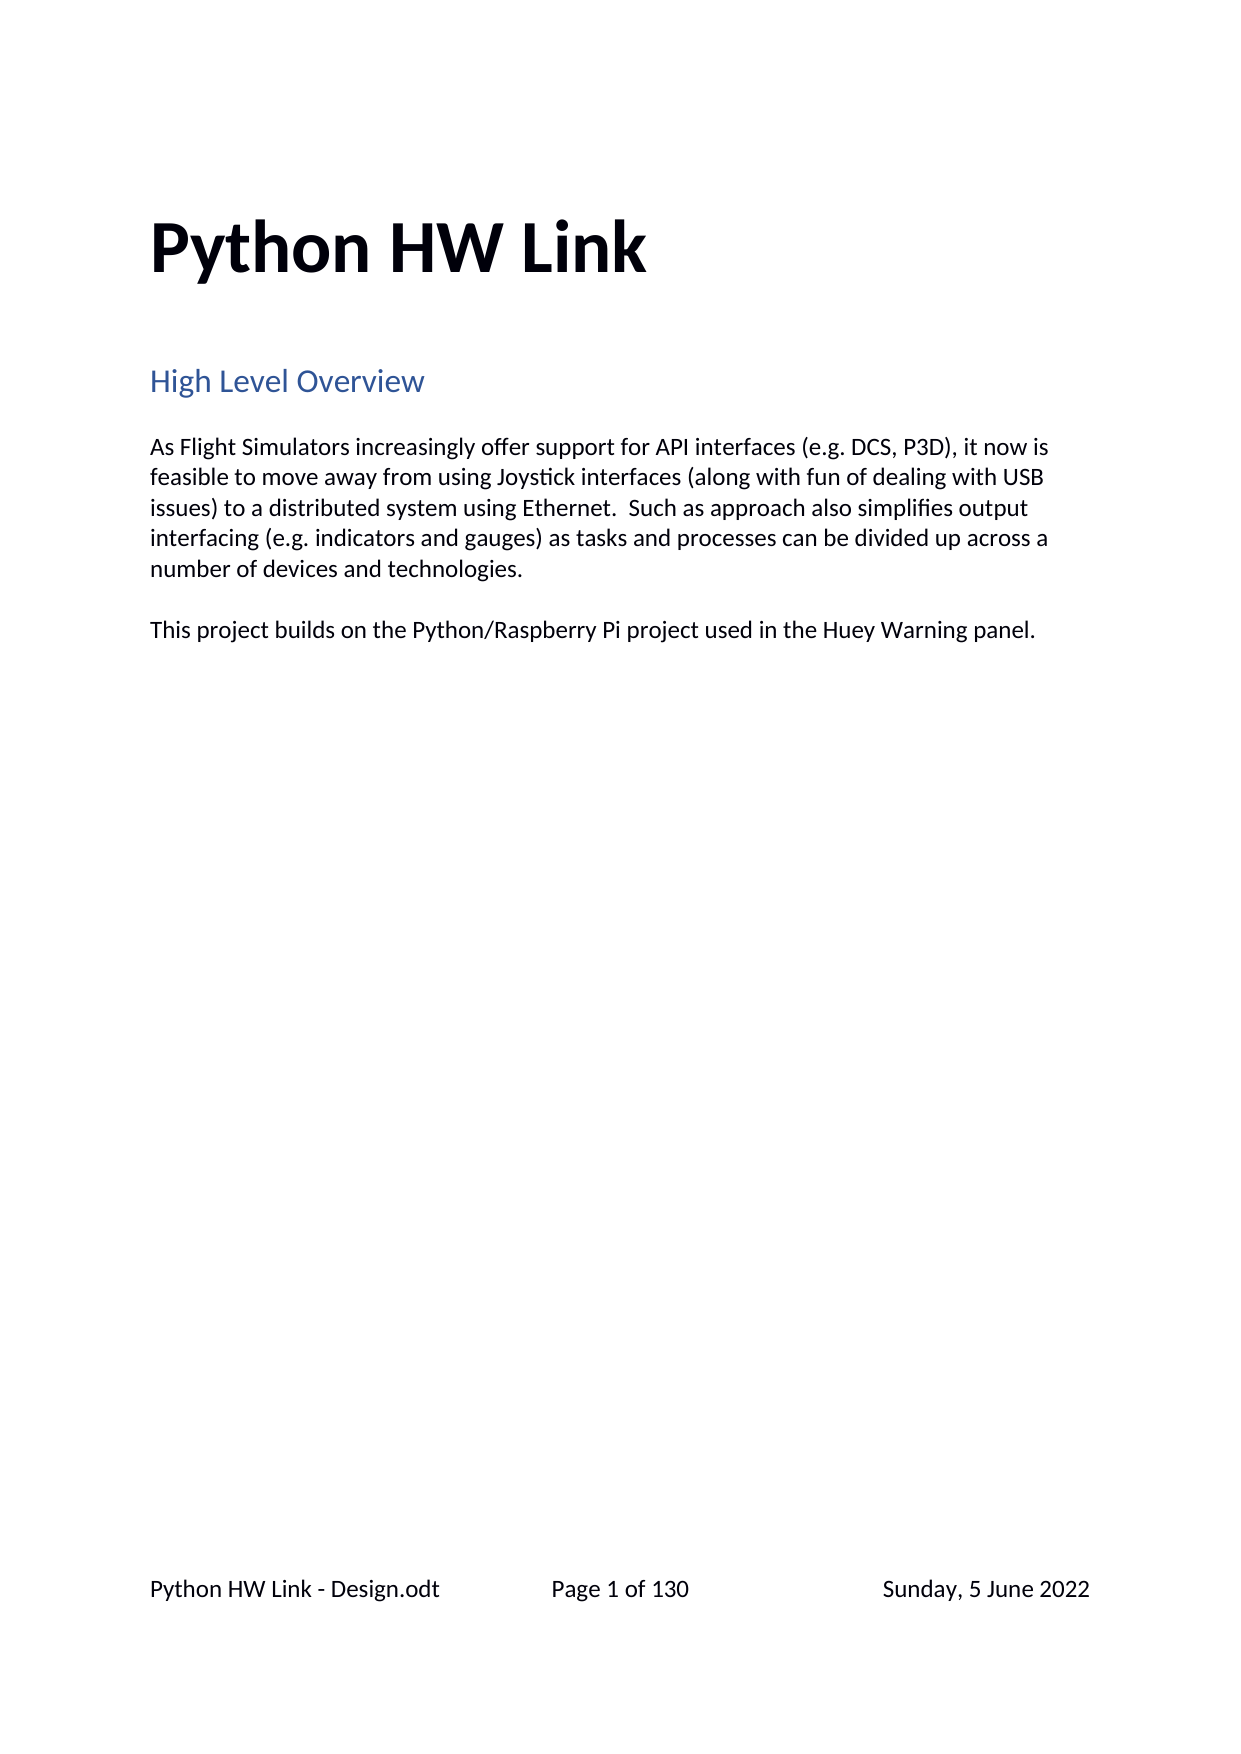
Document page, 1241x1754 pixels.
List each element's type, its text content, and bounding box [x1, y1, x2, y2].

text This project builds on the Python/Raspberry Pi project used in the Huey Warning panel. [150, 614, 1090, 644]
title Python HW Link [150, 200, 1090, 292]
text As Flight Simulators increasingly offer support for API interfaces (e.g. DCS, P3D), it now is feasible to move away from using Joystick interfaces (along with fun of dealing with USB issues) to a distributed system using Ethernet. Such as approach also simplifies output interfacing (e.g. indicators and gauges) as tasks and processes can be divided up across a number of devices and technologies. [150, 431, 1090, 583]
subtitle High Level Overview [150, 359, 1090, 400]
